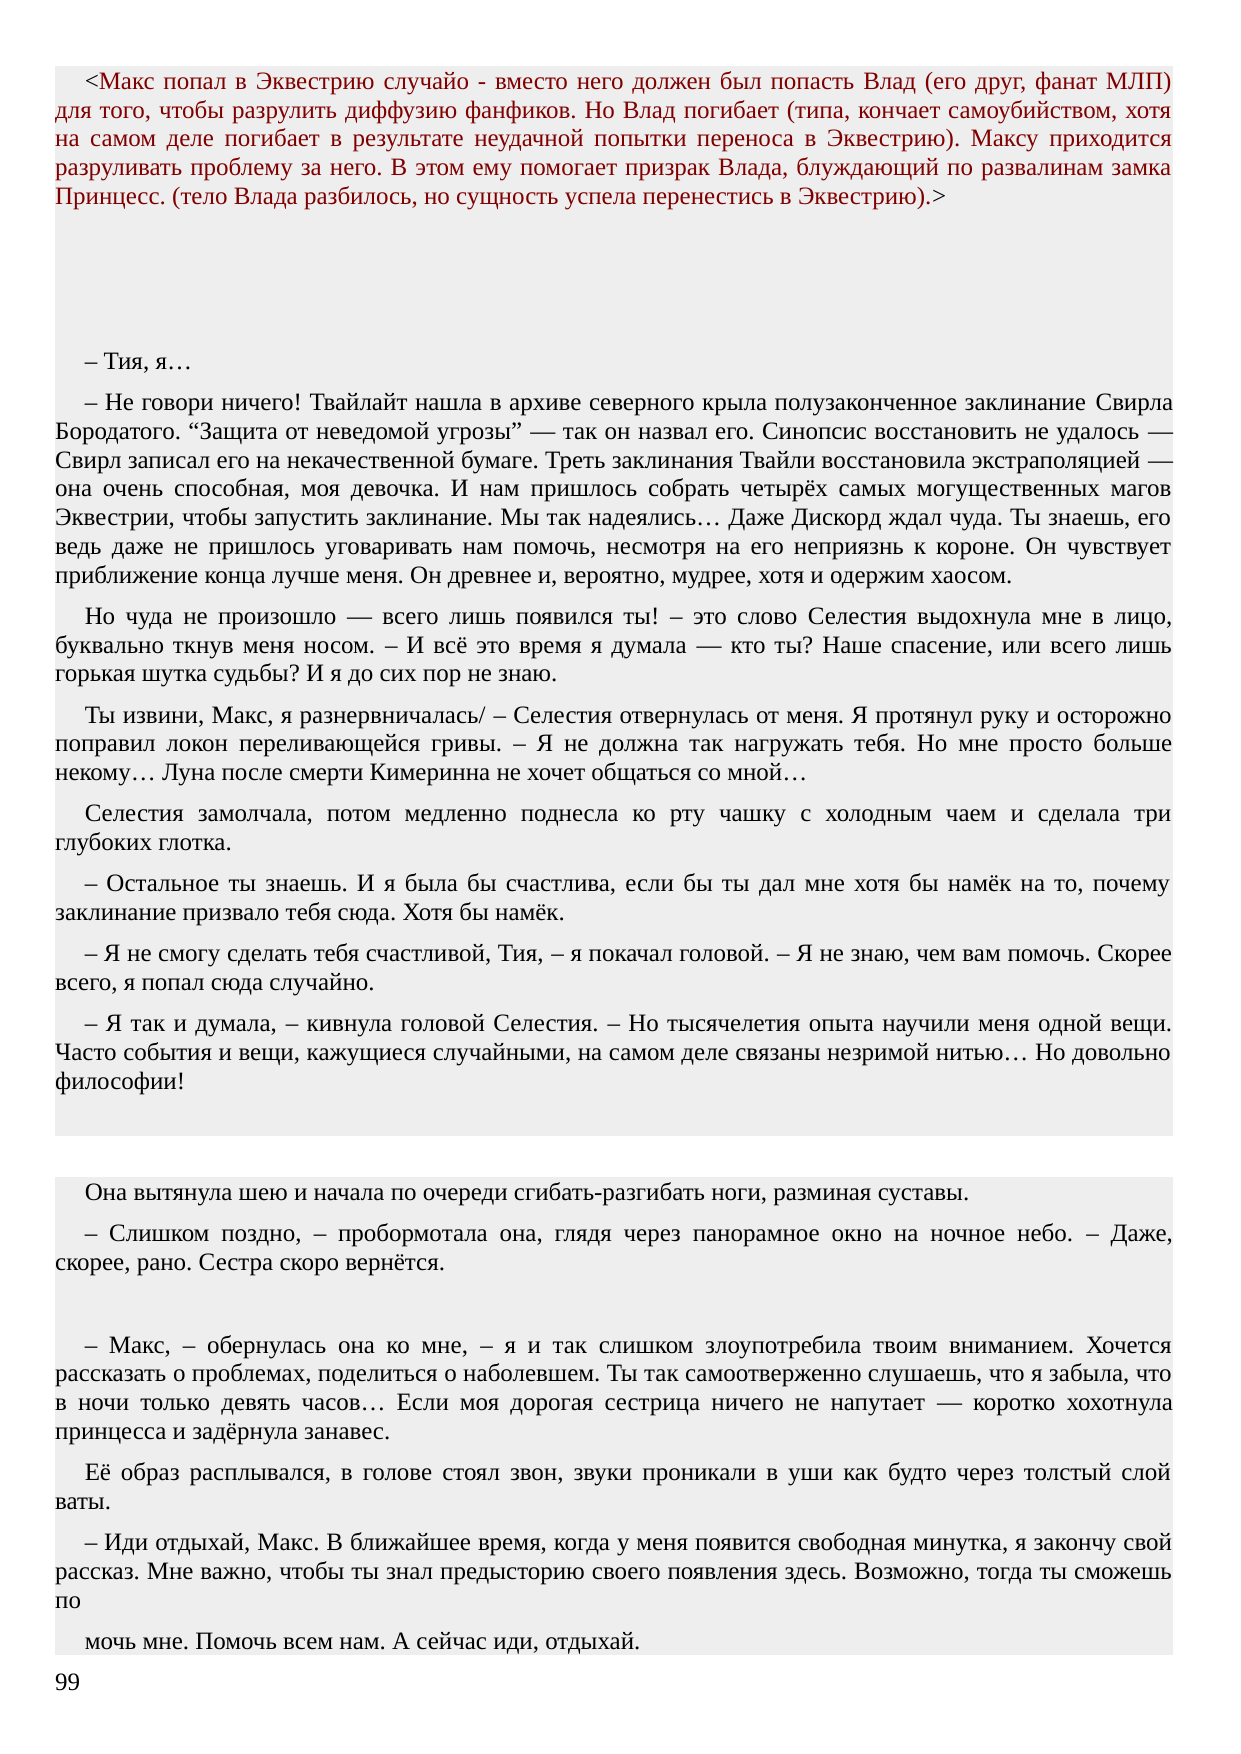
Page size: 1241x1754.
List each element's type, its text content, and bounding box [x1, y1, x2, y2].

text – Остальное ты знаешь. И я была бы счастлива, если бы ты дал мне хотя бы намёк на то, почему заклинание призвало тебя сюда. Хотя бы намёк. [55, 868, 1173, 926]
text – Я так и думала, – кивнула головой Селестия. – Но тысячелетия опыта научили меня одной вещи. Часто события и вещи, кажущиеся случайными, на самом деле связаны незримой нитью… Но довольно философии! [55, 1008, 1173, 1095]
text – Слишком поздно, – пробормотала она, глядя через панорамное окно на ночное небо. – Даже, скорее, рано. Сестра скоро вернётся. [55, 1218, 1173, 1276]
text Она вытянула шею и начала по очереди сгибать-разгибать ноги, разминая суставы. [55, 1177, 1173, 1206]
text Но чуда не произошло — всего лишь появился ты! – это слово Селестия выдохнула мне в лицо, буквально ткнув меня носом. – И всё это время я думала — кто ты? Наше спасение, или всего лишь горькая шутка судьбы? И я до сих пор не знаю. [55, 601, 1173, 687]
text – Тия, я… [55, 346, 1173, 375]
text Её образ расплывался, в голове стоял звон, звуки проникали в уши как будто через толстый слой ваты. [55, 1457, 1173, 1515]
text Селестия замолчала, потом медленно поднесла ко рту чашку с холодным чаем и сделала три глубоких глотка. [55, 798, 1173, 856]
text – Не говори ничего! Твайлайт нашла в архиве северного крыла полузаконченное заклинание Cвирла Бородатого. “Защита от неведомой угрозы” — так он назвал его. Синопсис восстановить не удалось — Свирл записал его на некачественной бумаге. Треть заклинания Твайли восстановила экстраполяцией — она очень способная, моя девочка. И нам пришлось собрать четырёх самых могущественных магов Эквестрии, чтобы запустить заклинание. Мы так надеялись… Даже Дискорд ждал чуда. Ты знаешь, его ведь даже не пришлось уговаривать нам помочь, несмотря на его неприязнь к короне. Он чувствует приближение конца лучше меня. Он древнее и, вероятно, мудрее, хотя и одержим хаосом. [55, 387, 1173, 588]
text Ты извини, Макс, я разнервничалась/ – Селестия отвернулась от меня. Я протянул руку и осторожно поправил локон переливающейся гривы. – Я не должна так нагружать тебя. Но мне просто больше некому… Луна после смерти Кимеринна не хочет общаться со мной… [55, 700, 1173, 786]
text – Иди отдыхай, Макс. В ближайшее время, когда у меня появится свободная минутка, я закончу свой рассказ. Мне важно, чтобы ты знал предысторию своего появления здесь. Возможно, тогда ты сможешь по [55, 1527, 1173, 1613]
text мочь мне. Помочь всем нам. А сейчас иди, отдыхай. [55, 1626, 1173, 1655]
text <Макс попал в Эквестрию случайо - вместо него должен был попасть Влад (его друг, фанат МЛП) для того, чтобы разрулить диффузию фанфиков. Но Влад погибает (типа, кончает самоубийством, хотя на самом деле погибает в результате неудачной попытки переноса в Эквестрию). Максу приходится разруливать проблему за него. В этом ему помогает призрак Влада, блуждающий по развалинам замка Принцесс. (тело Влада разбилось, но сущность успела перенестись в Эквестрию).> [55, 66, 1173, 210]
text – Я не смогу сделать тебя счастливой, Тия, – я покачал головой. – Я не знаю, чем вам помочь. Скорее всего, я попал сюда случайно. [55, 938, 1173, 996]
text – Макс, – обернулась она ко мне, – я и так слишком злоупотребила твоим вниманием. Хочется рассказать о проблемах, поделиться о наболевшем. Ты так самоотверженно слушаешь, что я забыла, что в ночи только девять часов… Если моя дорогая сестрица ничего не напутает — коротко хохотнула принцесса и задёрнула занавес. [55, 1330, 1173, 1445]
